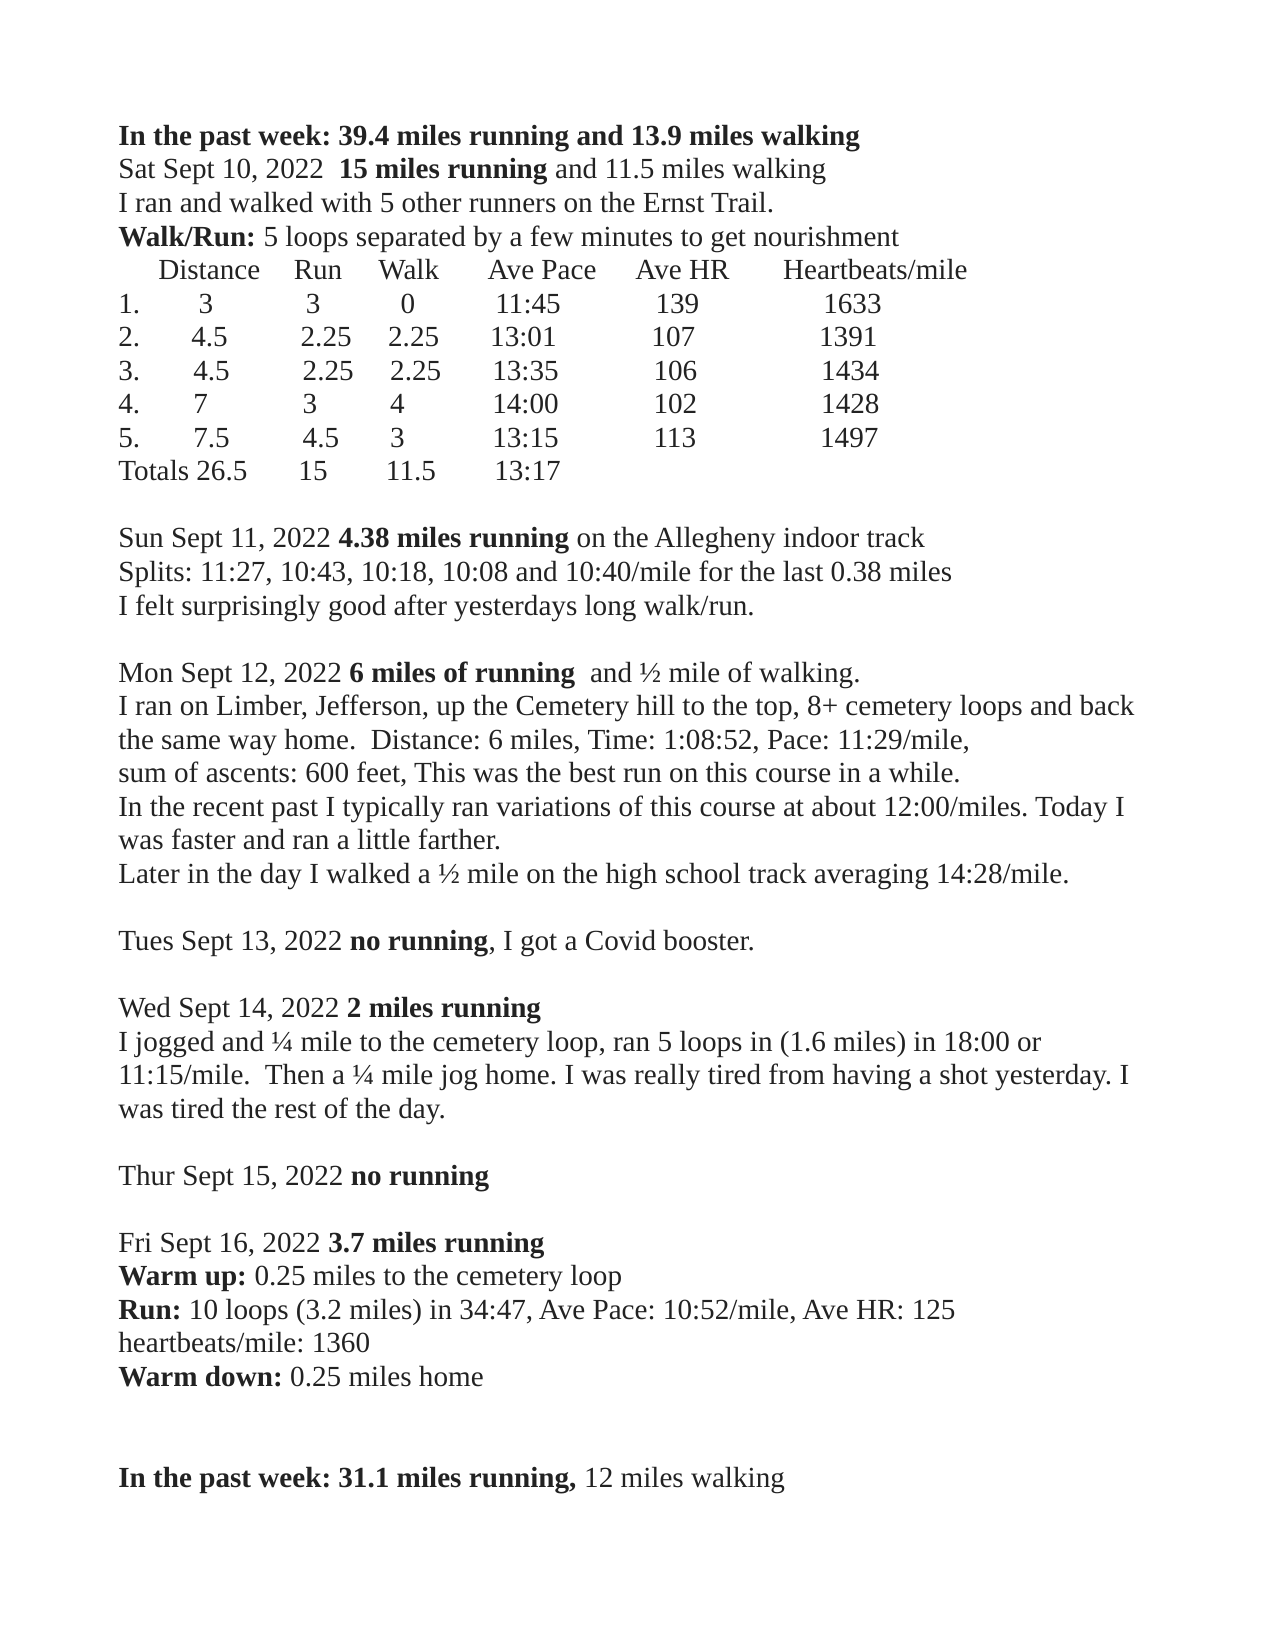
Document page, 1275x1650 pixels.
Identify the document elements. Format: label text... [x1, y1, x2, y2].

text Warm down: 0.25 miles home [118, 1359, 1161, 1393]
text Fri Sept 16, 2022 3.7 miles running [118, 1225, 1161, 1258]
text Walk/Run: 5 loops separated by a few minutes to get nourishment [118, 219, 1161, 252]
text In the past week: 39.4 miles running and 13.9 miles walking [118, 118, 1161, 152]
text 1. 3 3 0 11:45 139 1633 [118, 286, 1161, 319]
text Wed Sept 14, 2022 2 miles running [118, 990, 1161, 1024]
text Distance Run Walk Ave Pace Ave HR Heartbeats/mile [118, 252, 1161, 286]
text Later in the day I walked a ½ mile on the high school track averaging 14:28/mile. [118, 856, 1161, 889]
text I jogged and ¼ mile to the cemetery loop, ran 5 loops in (1.6 miles) in 18:00 or 11:15/mile. Then a ¼ mile jog home. I was really tired from having a shot yesterday. I was tired the rest of the day. [118, 1024, 1161, 1124]
text 2. 4.5 2.25 2.25 13:01 107 1391 [118, 319, 1161, 353]
text sum of ascents: 600 feet, This was the best run on this course in a while. [118, 755, 1161, 789]
text I felt surprisingly good after yesterdays long walk/run. [118, 588, 1161, 621]
text Sat Sept 10, 2022 15 miles running and 11.5 miles walking [118, 152, 1161, 185]
text I ran on Limber, Jefferson, up the Cemetery hill to the top, 8+ cemetery loops and back the same way home. Distance: 6 miles, Time: 1:08:52, Pace: 11:29/mile, [118, 688, 1161, 755]
text Warm up: 0.25 miles to the cemetery loop [118, 1258, 1161, 1292]
list 7.5 4.5 3 13:15 113 1497 [118, 420, 1161, 453]
text Run: 10 loops (3.2 miles) in 34:47, Ave Pace: 10:52/mile, Ave HR: 125 [118, 1292, 1161, 1326]
text Thur Sept 15, 2022 no running [118, 1158, 1161, 1191]
text Mon Sept 12, 2022 6 miles of running and ½ mile of walking. [118, 655, 1161, 688]
text heartbeats/mile: 1360 [118, 1326, 1161, 1359]
text Tues Sept 13, 2022 no running, I got a Covid booster. [118, 923, 1161, 957]
text Splits: 11:27, 10:43, 10:18, 10:08 and 10:40/mile for the last 0.38 miles [118, 554, 1161, 588]
list 4.5 2.25 2.25 13:35 106 1434 [118, 353, 1161, 386]
text I ran and walked with 5 other runners on the Ernst Trail. [118, 185, 1161, 219]
text Totals 26.5 15 11.5 13:17 [118, 453, 1161, 487]
text In the past week: 31.1 miles running, 12 miles walking [118, 1460, 1161, 1493]
list 7 3 4 14:00 102 1428 [118, 386, 1161, 420]
text Sun Sept 11, 2022 4.38 miles running on the Allegheny indoor track [118, 521, 1161, 554]
text In the recent past I typically ran variations of this course at about 12:00/miles. Today I was faster and ran a little farther. [118, 789, 1161, 856]
